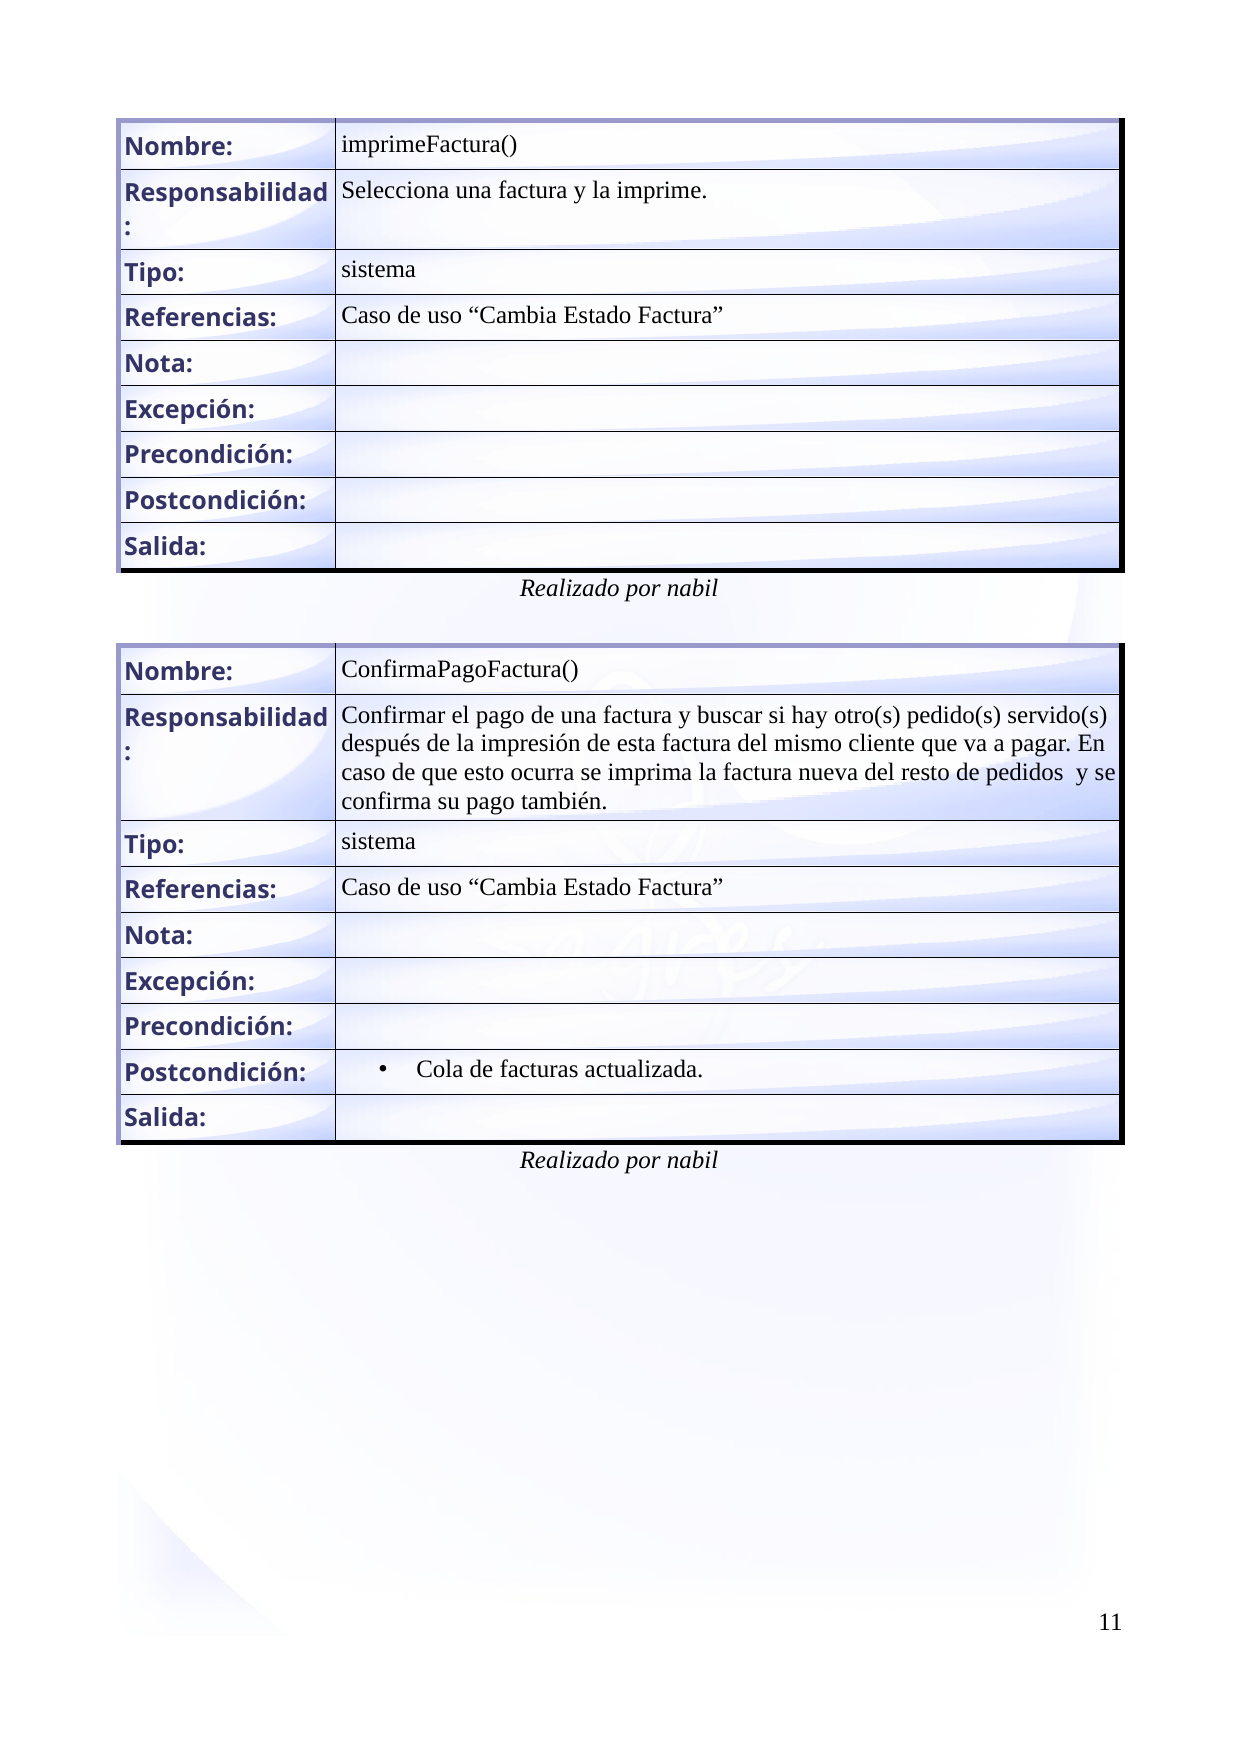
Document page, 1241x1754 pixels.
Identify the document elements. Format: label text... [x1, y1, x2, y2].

table_cell Responsabilidad: [121, 695, 335, 820]
table_cell Selecciona una factura y la imprime. [336, 170, 1119, 248]
table_cell Postcondición: [121, 1050, 335, 1094]
table_cell Tipo: [121, 250, 335, 294]
table_cell Excepción: [121, 386, 335, 431]
table_cell [336, 1004, 1119, 1048]
table_cell Excepción: [121, 958, 335, 1003]
table_header Nombre: [121, 648, 335, 694]
table_cell Salida: [121, 523, 335, 568]
table_cell Caso de uso “Cambia Estado Factura” [336, 295, 1119, 340]
table_cell Confirmar el pago de una factura y buscar si hay otro(s) pedido(s) servido(s) después de la impresión de esta factura del mismo cliente que va a pagar. En caso de que esto ocurra se imprima la factura nueva del resto de pedidos y se confirma su pago también. [336, 695, 1119, 820]
table_cell sistema [336, 821, 1119, 866]
table_cell Precondición: [121, 1004, 335, 1048]
table_header imprimeFactura() [336, 123, 1119, 169]
table_cell sistema [336, 250, 1119, 294]
table_cell [336, 958, 1119, 1003]
table_cell [336, 913, 1119, 957]
table_cell Caso de uso “Cambia Estado Factura” [336, 867, 1119, 912]
text Realizado por nabil [118, 1145, 1122, 1174]
table_cell Referencias: [121, 867, 335, 912]
picture [118, 602, 1122, 643]
table_cell [336, 523, 1119, 568]
table_cell Nota: [121, 913, 335, 957]
table_cell Referencias: [121, 295, 335, 340]
table_cell [336, 341, 1119, 385]
picture [118, 1174, 1122, 1636]
table_cell [336, 432, 1119, 477]
table_header ConfirmaPagoFactura() [336, 648, 1119, 694]
table_cell Nota: [121, 341, 335, 385]
table_cell [336, 386, 1119, 431]
table_cell Cola de facturas actualizada. [336, 1050, 1119, 1094]
table_cell Precondición: [121, 432, 335, 477]
table_cell Salida: [121, 1095, 335, 1140]
table_cell Responsabilidad: [121, 170, 335, 248]
table_cell Postcondición: [121, 478, 335, 522]
text Realizado por nabil [118, 573, 1122, 602]
table_cell [336, 1095, 1119, 1140]
table_header Nombre: [121, 123, 335, 169]
table_cell [336, 478, 1119, 522]
table_cell Tipo: [121, 821, 335, 866]
